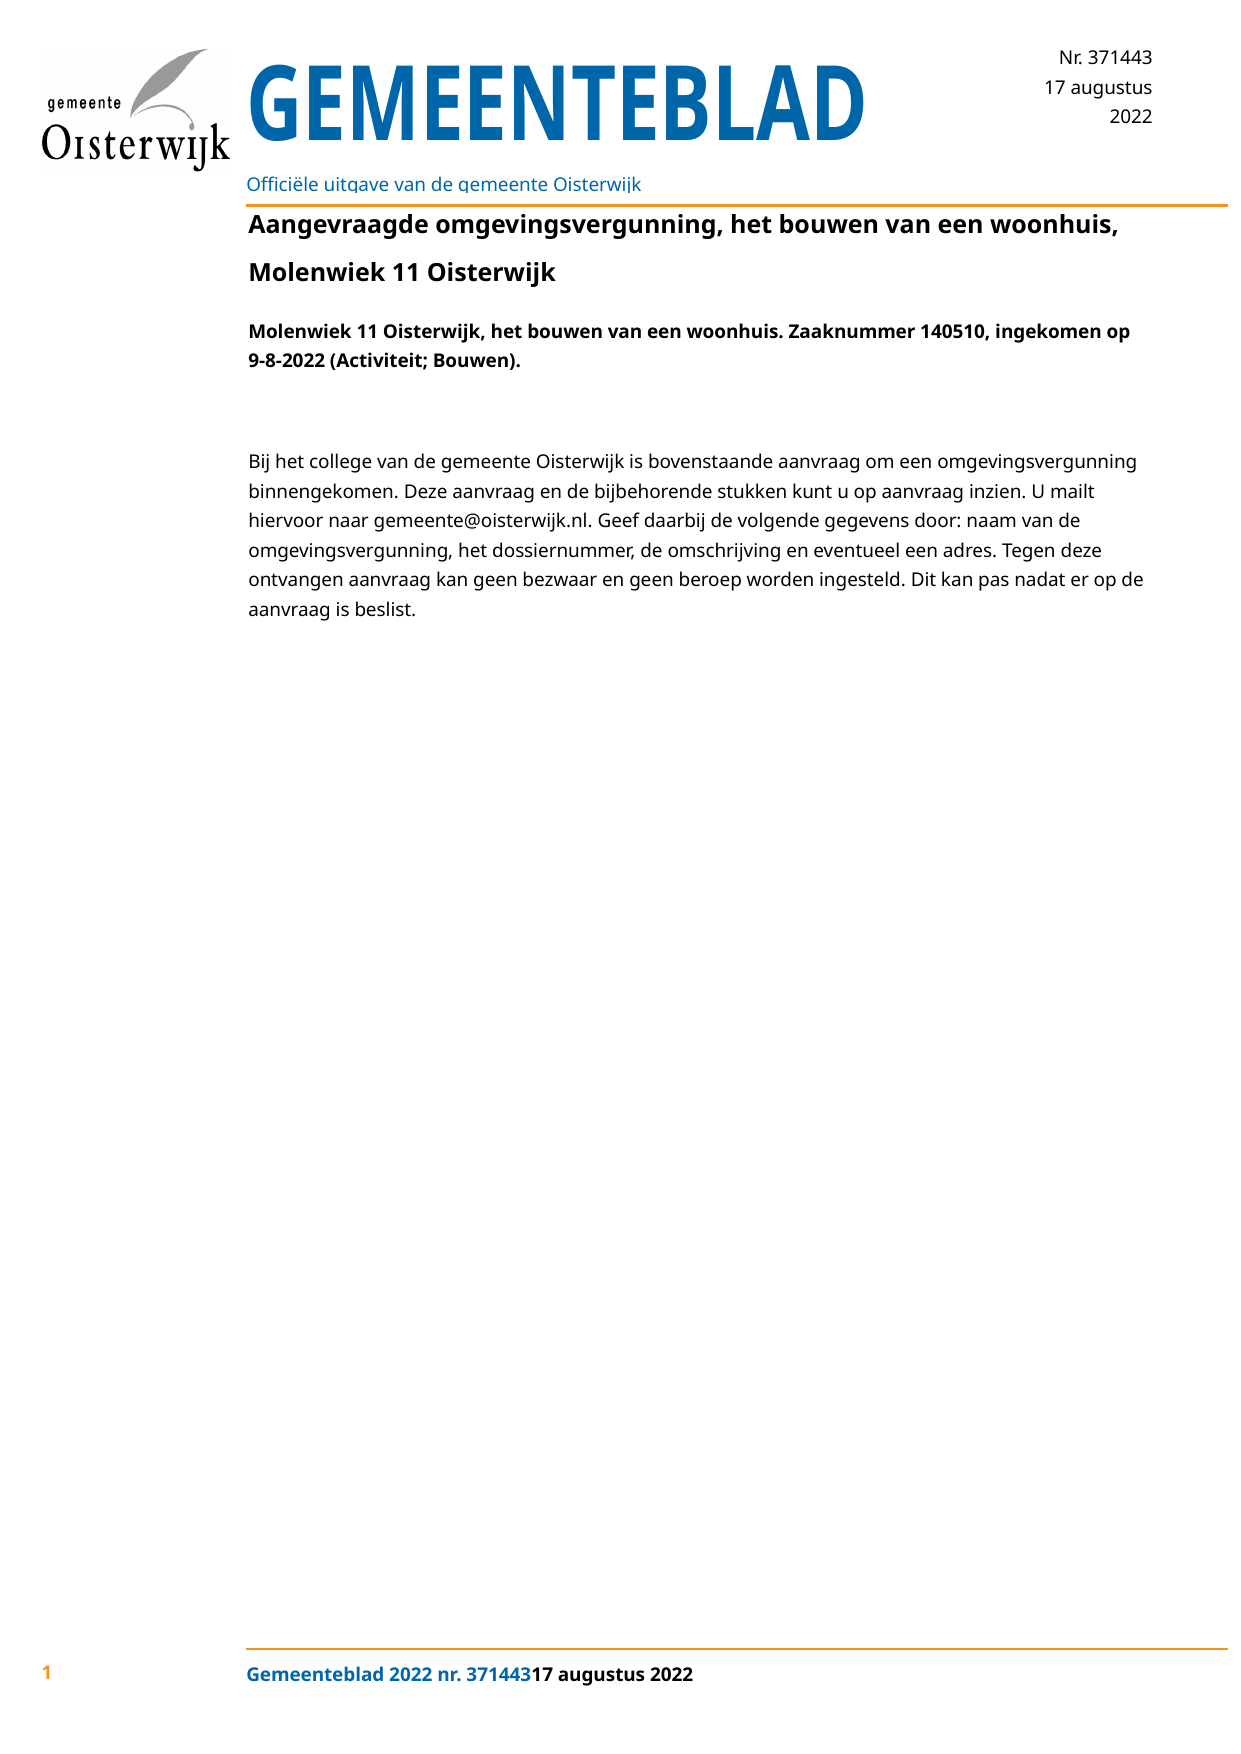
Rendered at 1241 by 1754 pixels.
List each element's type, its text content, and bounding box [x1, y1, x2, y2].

text Aangevraagde omgevingsvergunning, het bouwen van een woonhuis, Molenwiek 11 Oisterwijk [248, 207, 1152, 288]
picture [41, 47, 231, 172]
text Molenwiek 11 Oisterwijk, het bouwen van een woonhuis. Zaaknummer 140510, ingekomen op 9-8-2022 (Activiteit; Bouwen). [248, 318, 1152, 373]
text Bij het college van de gemeente Oisterwijk is bovenstaande aanvraag om een omgevingsvergunning binnengekomen. Deze aanvraag en de bijbehorende stukken kunt u op aanvraag inzien. U mailt hiervoor naar gemeente@oisterwijk.nl. Geef daarbij de volgende gegevens door: naam van de omgevingsvergunning, het dossiernummer, de omschrijving en eventueel een adres. Tegen deze ontvangen aanvraag kan geen bezwaar en geen beroep worden ingesteld. Dit kan pas nadat er op de aanvraag is beslist. [248, 448, 1152, 622]
